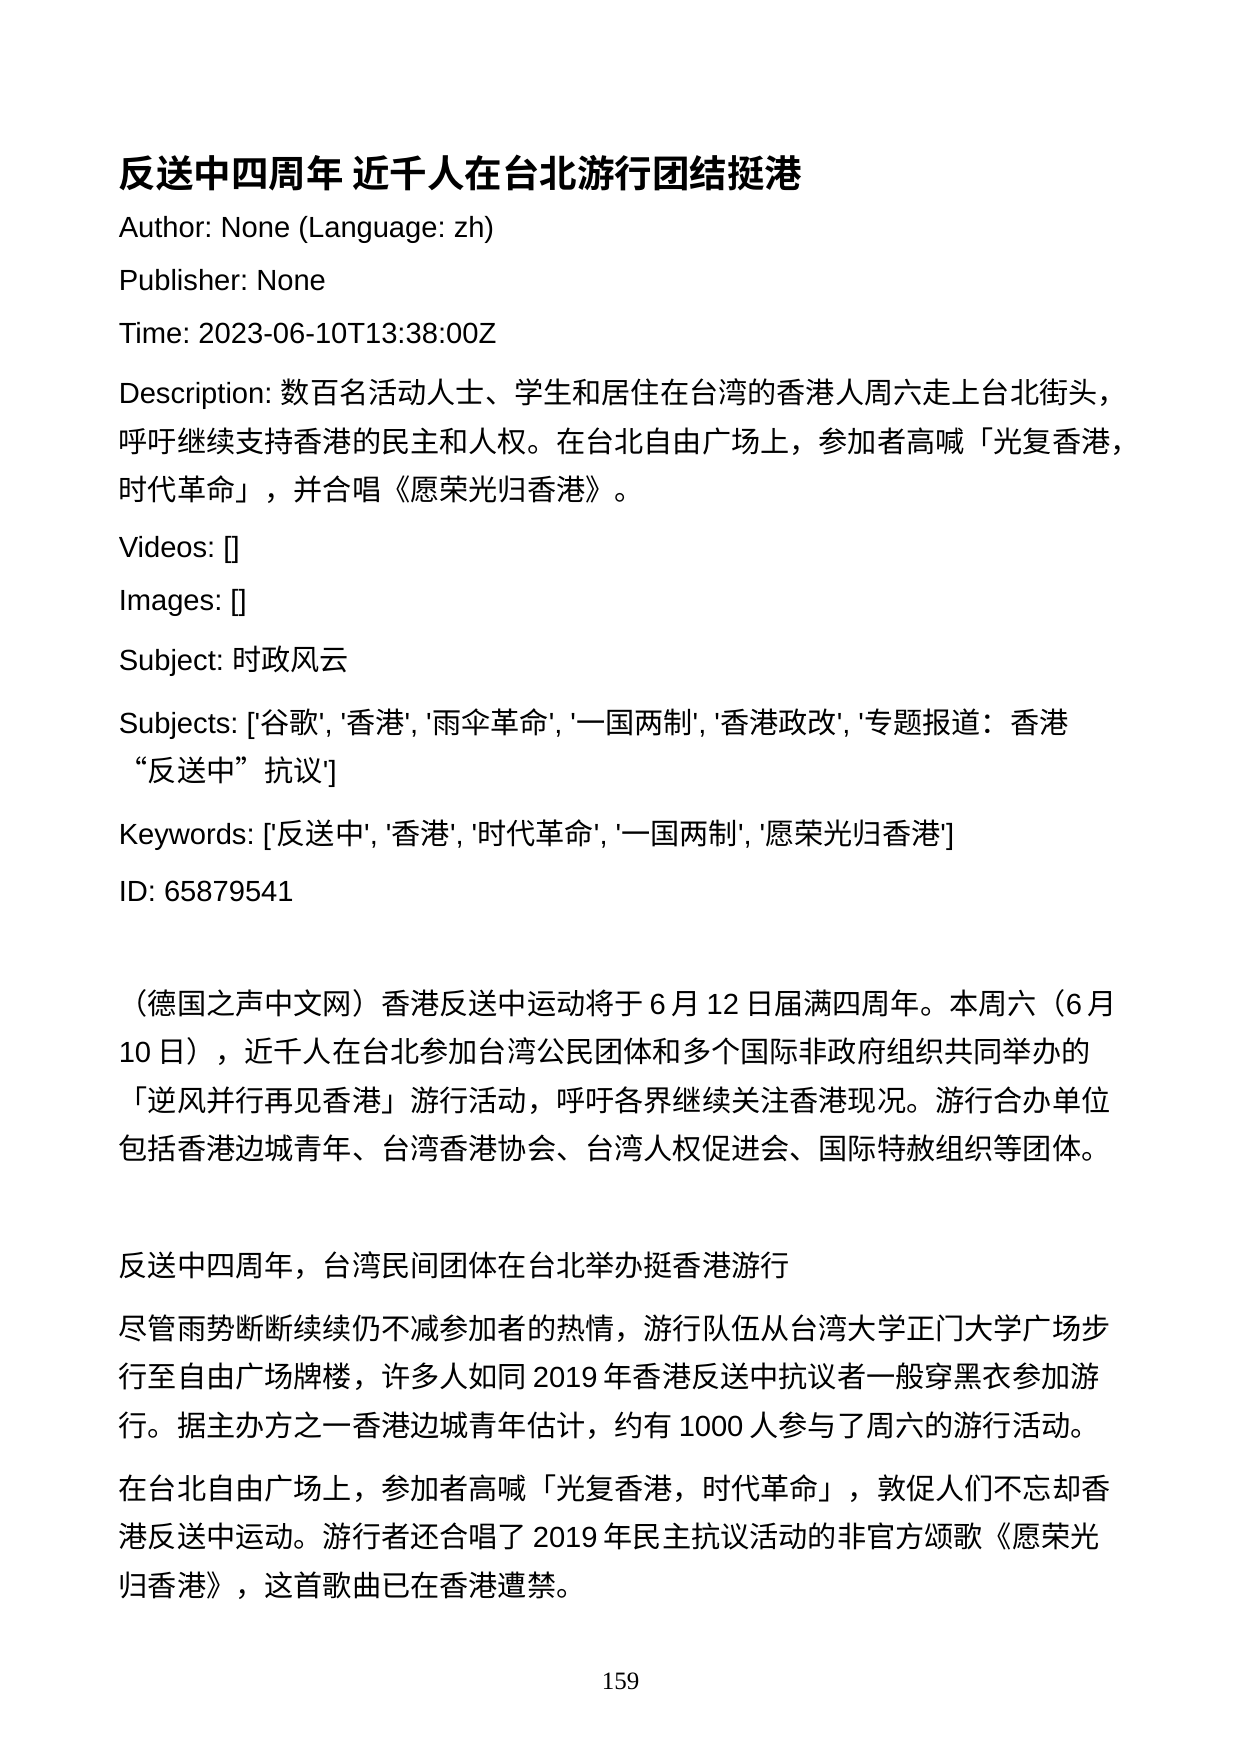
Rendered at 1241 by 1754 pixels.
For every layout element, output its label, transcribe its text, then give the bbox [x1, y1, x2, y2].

text Author: None (Language: zh) [118, 210, 1122, 244]
text ID: 65879541 [118, 874, 1122, 908]
text Subject: 时政风云 [118, 636, 1122, 678]
text Keywords: ['反送中', '香港', '时代革命', '一国两制', '愿荣光归香港'] [118, 811, 1122, 853]
text Publisher: None [118, 263, 1122, 297]
text 尽管雨势断断续续仍不减参加者的热情，游行队伍从台湾大学正门大学广场步行至自由广场牌楼，许多人如同2019年香港反送中抗议者一般穿黑衣参加游行。据主办方之一香港边城青年估计，约有1000人参与了周六的游行活动。 [118, 1305, 1122, 1445]
text Images: [] [118, 583, 1122, 617]
subtitle 反送中四周年 近千人在台北游行团结挺港 [118, 143, 1122, 198]
text （德国之声中文网）香港反送中运动将于6月12日届满四周年。本周六（6月10日），近千人在台北参加台湾公民团体和多个国际非政府组织共同举办的「逆风并行再见香港」游行活动，呼吁各界继续关注香港现况。游行合办单位包括香港边城青年、台湾香港协会、台湾人权促进会、国际特赦组织等团体。 [118, 980, 1122, 1168]
text Videos: [] [118, 530, 1122, 563]
text 反送中四周年，台湾民间团体在台北举办挺香港游行 [118, 1242, 1122, 1284]
text Description: 数百名活动人士、学生和居住在台湾的香港人周六走上台北街头，呼吁继续支持香港的民主和人权。在台北自由广场上，参加者高喊「光复香港，时代革命」，并合唱《愿荣光归香港》。 [118, 370, 1122, 509]
text 在台北自由广场上，参加者高喊「光复香港，时代革命」，敦促人们不忘却香港反送中运动。游行者还合唱了2019年民主抗议活动的非官方颂歌《愿荣光归香港》，这首歌曲已在香港遭禁。 [118, 1466, 1122, 1605]
text Subjects: ['谷歌', '香港', '雨伞革命', '一国两制', '香港政改', '专题报道：香港“反送中”抗议'] [118, 699, 1122, 790]
text Time: 2023-06-10T13:38:00Z [118, 317, 1122, 350]
